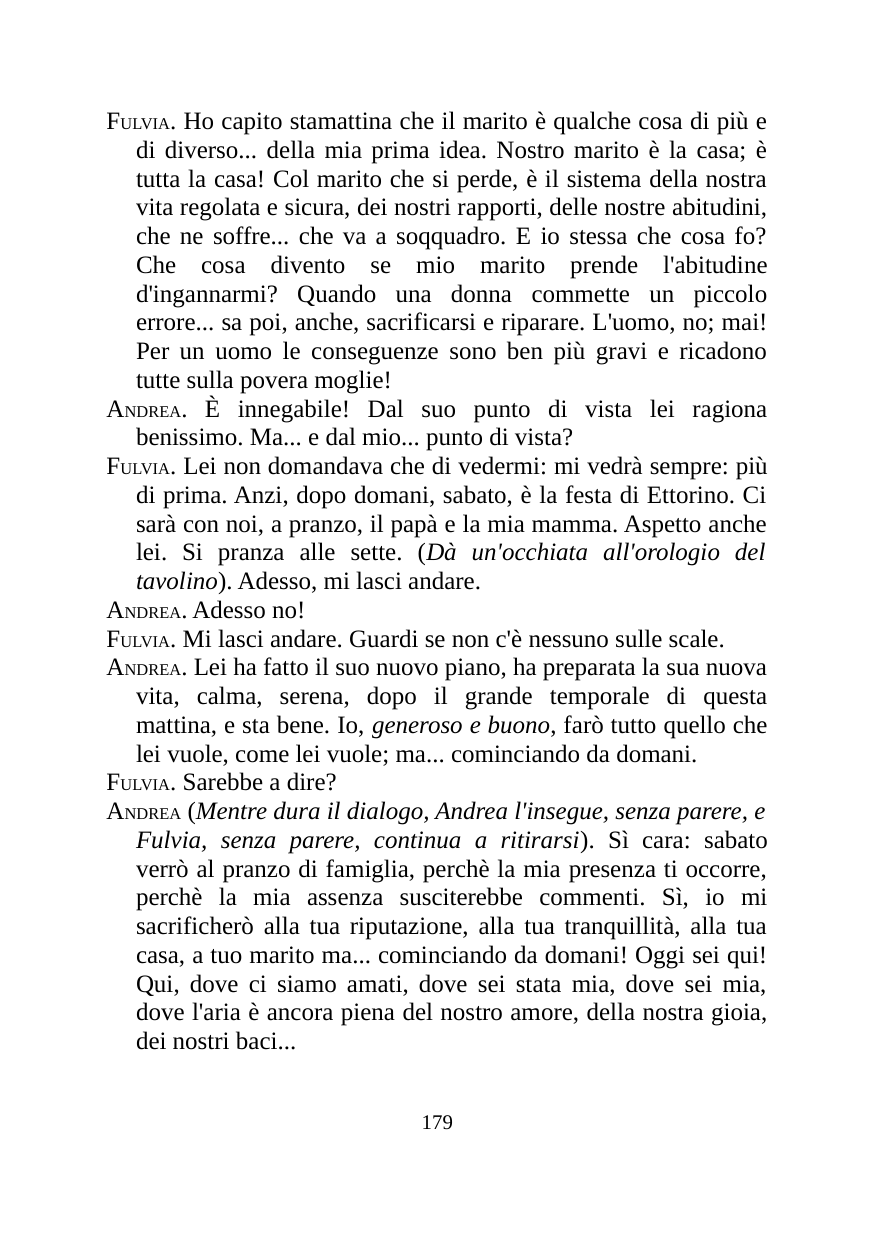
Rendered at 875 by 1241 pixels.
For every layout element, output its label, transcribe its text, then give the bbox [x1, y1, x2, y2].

text Fulvia. Sarebbe a dire? [106, 767, 768, 796]
text Andrea. È innegabile! Dal suo punto di vista lei ragiona benissimo. Ma... e dal mio... punto di vista? [106, 394, 768, 451]
text Andrea (Mentre dura il dialogo, Andrea l'insegue, senza parere, e Fulvia, senza parere, continua a ritirarsi). Sì cara: sabato verrò al pranzo di famiglia, perchè la mia presenza ti occorre, perchè la mia assenza susciterebbe commenti. Sì, io mi sacrificherò alla tua riputazione, alla tua tranquillità, alla tua casa, a tuo marito ma... cominciando da domani! Oggi sei qui! Qui, dove ci siamo amati, dove sei stata mia, dove sei mia, dove l'aria è ancora piena del nostro amore, della nostra gioia, dei nostri baci... [106, 796, 768, 1055]
text Andrea. Adesso no! [106, 595, 768, 624]
text Fulvia. Lei non domandava che di vedermi: mi vedrà sempre: più di prima. Anzi, dopo domani, sabato, è la festa di Ettorino. Ci sarà con noi, a pranzo, il papà e la mia mamma. Aspetto anche lei. Si pranza alle sette. (Dà un'occhiata all'orologio del tavolino). Adesso, mi lasci andare. [106, 451, 768, 595]
text Fulvia. Ho capito stamattina che il marito è qualche cosa di più e di diverso... della mia prima idea. Nostro marito è la casa; è tutta la casa! Col marito che si perde, è il sistema della nostra vita regolata e sicura, dei nostri rapporti, delle nostre abitudini, che ne soffre... che va a soqquadro. E io stessa che cosa fo? Che cosa divento se mio marito prende l'abitudine d'ingannarmi? Quando una donna commette un piccolo errore... sa poi, anche, sacrificarsi e riparare. L'uomo, no; mai! Per un uomo le conseguenze sono ben più gravi e ricadono tutte sulla povera moglie! [106, 106, 768, 394]
text Andrea. Lei ha fatto il suo nuovo piano, ha preparata la sua nuova vita, calma, serena, dopo il grande temporale di questa mattina, e sta bene. Io, generoso e buono, farò tutto quello che lei vuole, come lei vuole; ma... cominciando da domani. [106, 652, 768, 767]
text Fulvia. Mi lasci andare. Guardi se non c'è nessuno sulle scale. [106, 624, 768, 652]
